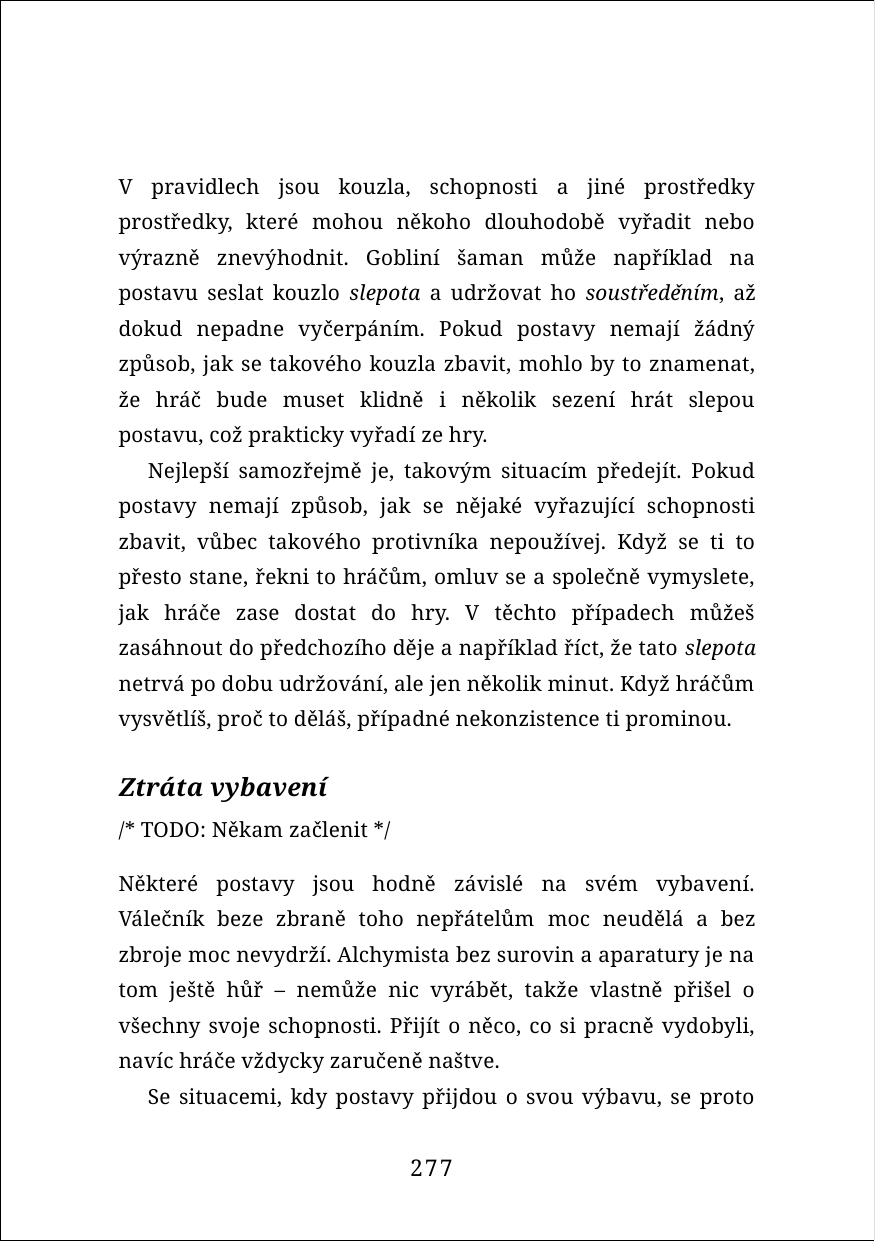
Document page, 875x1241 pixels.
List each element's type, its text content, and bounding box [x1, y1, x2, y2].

text /* TODO: Někam začlenit */ [118, 815, 756, 844]
text Některé postavy jsou hodně závislé na svém vybavení. Válečník beze zbraně toho nepřátelům moc neudělá a bez zbroje moc nevydrží. Alchymista bez surovin a aparatury je na tom ještě hůř – nemůže nic vyrábět, takže vlastně přišel o všechny svoje schopnosti. Přijít o něco, co si pracně vydobyli, navíc hráče vždycky zaručeně naštve. Se situacemi, kdy postavy přijdou o svou výbavu, se proto [118, 869, 756, 1110]
subtitle Ztráta vybavení [118, 769, 756, 804]
text V pravidlech jsou kouzla, schopnosti a jiné prostředky prostředky, které mohou někoho dlouhodobě vyřadit nebo výrazně znevýhodnit. Gobliní šaman může například na postavu seslat kouzlo slepota a udržovat ho soustředěním, až dokud nepadne vyčerpáním. Pokud postavy nemají žádný způsob, jak se takového kouzla zbavit, mohlo by to znamenat, že hráč bude muset klidně i několik sezení hrát slepou postavu, což prakticky vyřadí ze hry. Nejlepší samozřejmě je, takovým situacím předejít. Pokud postavy nemají způsob, jak se nějaké vyřazující schopnosti zbavit, vůbec takového protivníka nepoužívej. Když se ti to přesto stane, řekni to hráčům, omluv se a společně vymyslete, jak hráče zase dostat do hry. V těchto případech můžeš zasáhnout do předchozího děje a například říct, že tato slepota netrvá po dobu udržování, ale jen několik minut. Když hráčům vysvětlíš, proč to děláš, případné nekonzistence ti prominou. [118, 172, 756, 733]
